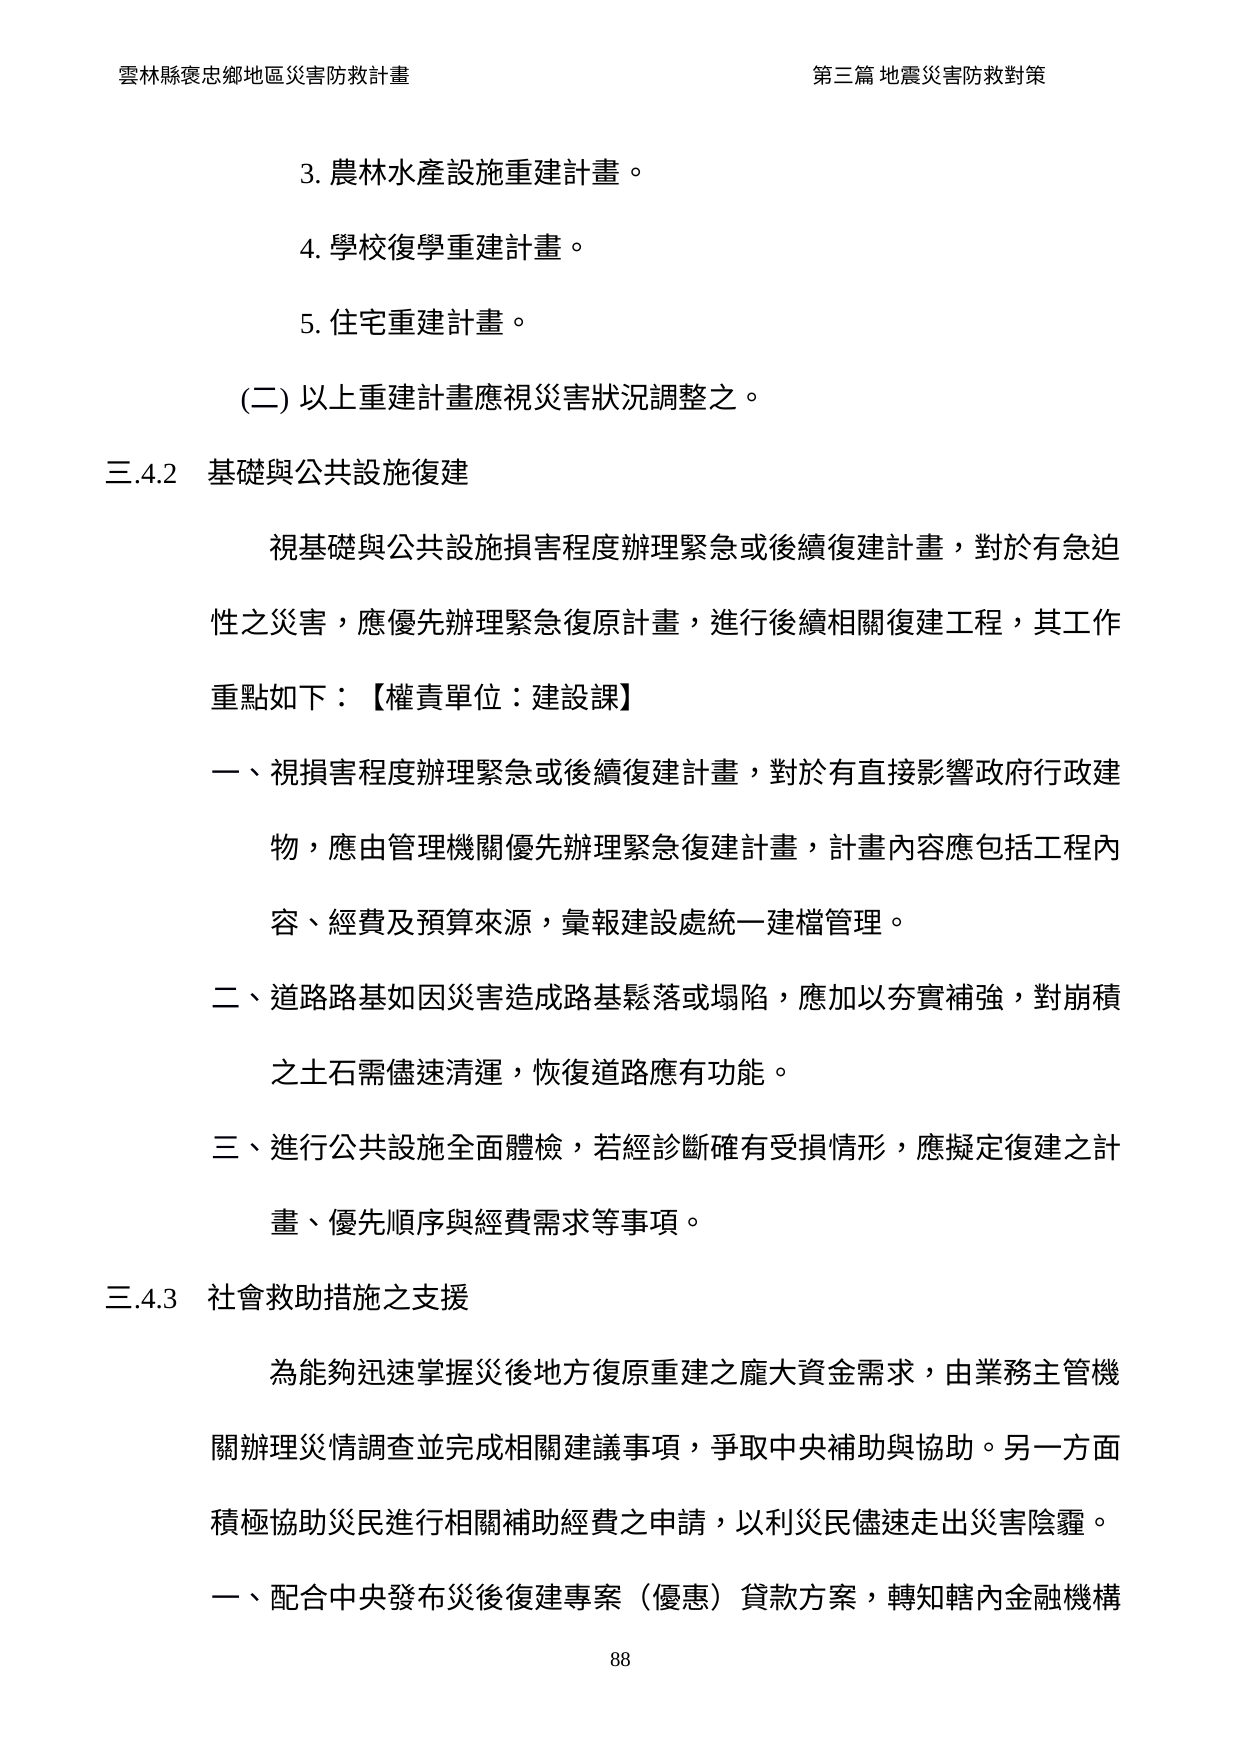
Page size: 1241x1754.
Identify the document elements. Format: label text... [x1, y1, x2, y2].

list 進行公共設施全面體檢，若經診斷確有受損情形，應擬定復建之計畫、優先順序與經費需求等事項。 [211, 1102, 1122, 1252]
list 學校復學重建計畫。 [299, 202, 1122, 277]
list 基礎與公共設施復建 [177, 427, 1122, 502]
list 農林水產設施重建計畫。 [299, 127, 1122, 202]
text 為能夠迅速掌握災後地方復原重建之龐大資金需求，由業務主管機關辦理災情調查並完成相關建議事項，爭取中央補助與協助。另一方面積極協助災民進行相關補助經費之申請，以利災民儘速走出災害陰霾。 [211, 1327, 1122, 1552]
list 住宅重建計畫。 [299, 277, 1122, 352]
text 視基礎與公共設施損害程度辦理緊急或後續復建計畫，對於有急迫性之災害，應優先辦理緊急復原計畫，進行後續相關復建工程，其工作重點如下：【權責單位：建設課】 [211, 502, 1122, 727]
list 配合中央發布災後復建專案（優惠）貸款方案，轉知轄內金融機構 [211, 1552, 1122, 1627]
list 以上重建計畫應視災害狀況調整之。 [240, 352, 1122, 427]
list 道路路基如因災害造成路基鬆落或塌陷，應加以夯實補強，對崩積之土石需儘速清運，恢復道路應有功能。 [211, 952, 1122, 1102]
list 社會救助措施之支援 [177, 1252, 1122, 1327]
list 視損害程度辦理緊急或後續復建計畫，對於有直接影響政府行政建物，應由管理機關優先辦理緊急復建計畫，計畫內容應包括工程內容、經費及預算來源，彙報建設處統一建檔管理。 [211, 727, 1122, 952]
